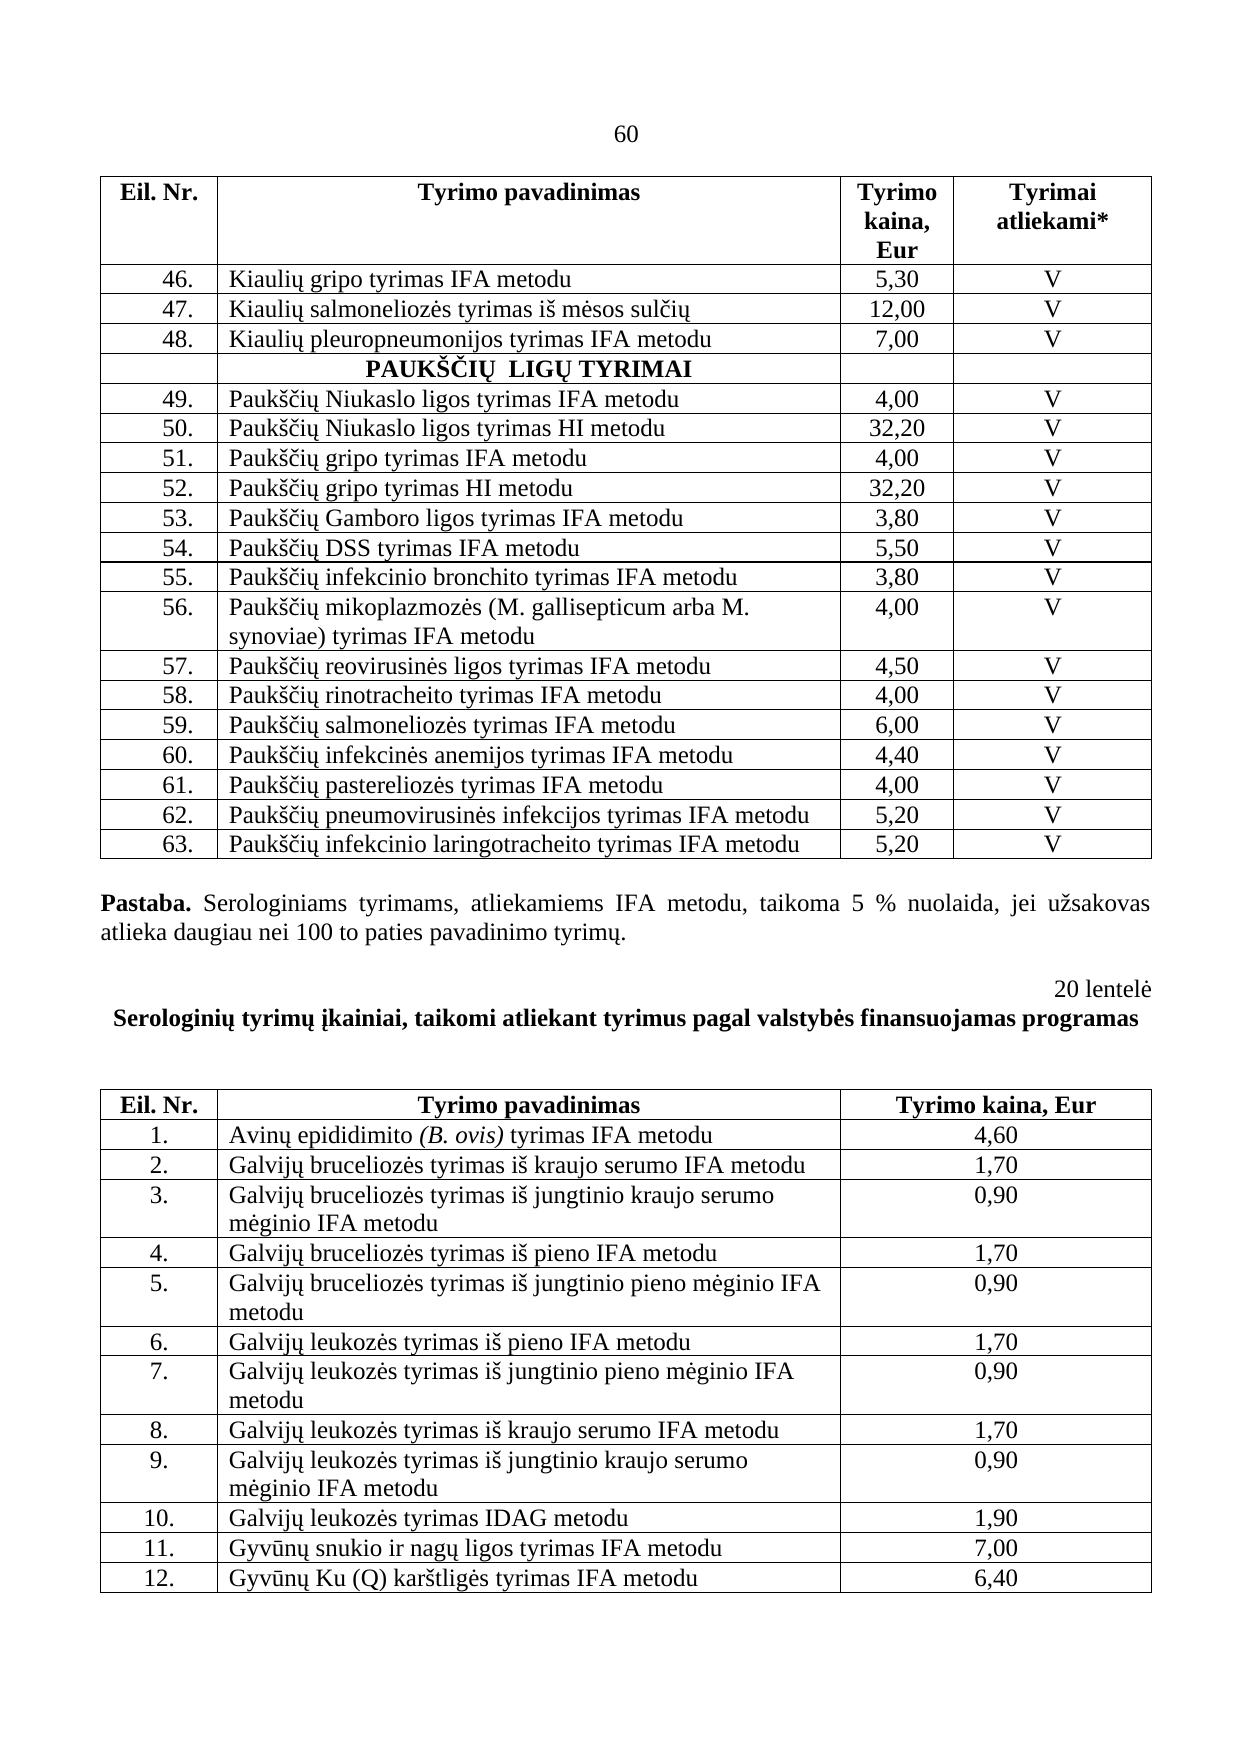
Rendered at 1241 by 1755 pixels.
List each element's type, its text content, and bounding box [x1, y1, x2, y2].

table_cell 63. [101, 830, 217, 858]
table_cell 7,00 [841, 324, 953, 353]
table_cell [101, 354, 217, 383]
table_cell 6. [101, 1327, 217, 1355]
table_cell 1,70 [841, 1415, 1151, 1444]
table_cell 54. [101, 533, 217, 561]
table_cell Avinų epididimito (B. ovis) tyrimas IFA metodu [218, 1120, 840, 1149]
text Serologinių tyrimų įkainiai, taikomi atliekant tyrimus pagal valstybės finansuojamas programas [100, 1003, 1152, 1032]
table_cell Paukščių pneumovirusinės infekcijos tyrimas IFA metodu [218, 800, 840, 828]
table_cell 32,20 [841, 473, 953, 502]
table_cell 48. [101, 324, 217, 353]
table_cell V [954, 443, 1151, 472]
table_cell V [954, 414, 1151, 442]
table_cell 12,00 [841, 294, 953, 323]
table_cell 7,00 [841, 1533, 1151, 1562]
table_cell V [954, 710, 1151, 739]
table_cell Paukščių mikoplazmozės (M. gallisepticum arba M. synoviae) tyrimas IFA metodu [218, 592, 840, 650]
table_cell 10. [101, 1503, 217, 1532]
table_header Eil. Nr. [101, 177, 217, 263]
table_cell 2. [101, 1150, 217, 1179]
table_cell V [954, 473, 1151, 502]
table_cell 50. [101, 414, 217, 442]
table_cell 3,80 [841, 503, 953, 532]
table_cell 9. [101, 1445, 217, 1502]
table_cell 4,60 [841, 1120, 1151, 1149]
table_cell V [954, 503, 1151, 532]
table_cell V [954, 651, 1151, 679]
table_cell Paukščių rinotracheito tyrimas IFA metodu [218, 681, 840, 709]
table_cell 4,00 [841, 770, 953, 799]
table_cell 4,40 [841, 740, 953, 769]
table_cell Kiaulių gripo tyrimas IFA metodu [218, 265, 840, 293]
table_cell 12. [101, 1563, 217, 1592]
table_cell V [954, 592, 1151, 650]
table_cell V [954, 533, 1151, 561]
table_cell Paukščių Niukaslo ligos tyrimas HI metodu [218, 414, 840, 442]
table_cell Paukščių infekcinės anemijos tyrimas IFA metodu [218, 740, 840, 769]
table_cell V [954, 770, 1151, 799]
table_cell Paukščių reovirusinės ligos tyrimas IFA metodu [218, 651, 840, 679]
table_cell Paukščių salmoneliozės tyrimas IFA metodu [218, 710, 840, 739]
table_cell 57. [101, 651, 217, 679]
table_cell V [954, 384, 1151, 412]
table_cell 0,90 [841, 1180, 1151, 1237]
table_cell Paukščių infekcinio laringotracheito tyrimas IFA metodu [218, 830, 840, 858]
table_header Tyrimo kaina, Eur [841, 177, 953, 263]
table_cell 56. [101, 592, 217, 650]
table_cell 0,90 [841, 1356, 1151, 1414]
table_cell Galvijų leukozės tyrimas IDAG metodu [218, 1503, 840, 1532]
table_cell PAUKŠČIŲ LIGŲ TYRIMAI [218, 354, 840, 383]
table_cell Galvijų leukozės tyrimas iš kraujo serumo IFA metodu [218, 1415, 840, 1444]
table_cell 11. [101, 1533, 217, 1562]
table_cell V [954, 294, 1151, 323]
table_cell 4,00 [841, 592, 953, 650]
table_cell Kiaulių salmoneliozės tyrimas iš mėsos sulčių [218, 294, 840, 323]
table_cell 4,00 [841, 384, 953, 412]
table_cell 4. [101, 1238, 217, 1267]
table_cell Gyvūnų Ku (Q) karštligės tyrimas IFA metodu [218, 1563, 840, 1592]
table_cell Galvijų bruceliozės tyrimas iš pieno IFA metodu [218, 1238, 840, 1267]
table_cell 52. [101, 473, 217, 502]
table_cell 6,00 [841, 710, 953, 739]
table_header Tyrimo kaina, Eur [841, 1090, 1151, 1119]
table_cell 7. [101, 1356, 217, 1414]
table_cell 4,00 [841, 443, 953, 472]
table_cell 5,50 [841, 533, 953, 561]
table_header Tyrimo pavadinimas [218, 177, 840, 263]
table_cell 62. [101, 800, 217, 828]
table_cell 1,70 [841, 1327, 1151, 1355]
table_cell 59. [101, 710, 217, 739]
table_cell 46. [101, 265, 217, 293]
table_cell 60. [101, 740, 217, 769]
table_cell 5. [101, 1268, 217, 1326]
table_cell 6,40 [841, 1563, 1151, 1592]
table_cell Galvijų leukozės tyrimas iš jungtinio pieno mėginio IFA metodu [218, 1356, 840, 1414]
table_cell Kiaulių pleuropneumonijos tyrimas IFA metodu [218, 324, 840, 353]
table_cell 3. [101, 1180, 217, 1237]
table_cell V [954, 830, 1151, 858]
table_cell Gyvūnų snukio ir nagų ligos tyrimas IFA metodu [218, 1533, 840, 1562]
table_cell 0,90 [841, 1268, 1151, 1326]
table_cell Paukščių gripo tyrimas IFA metodu [218, 443, 840, 472]
table_cell 1,90 [841, 1503, 1151, 1532]
table_cell Paukščių Gamboro ligos tyrimas IFA metodu [218, 503, 840, 532]
table_cell 49. [101, 384, 217, 412]
text Pastaba. Serologiniams tyrimams, atliekamiems IFA metodu, taikoma 5 % nuolaida, jei užsakovas atlieka daugiau nei 100 to paties pavadinimo tyrimų. [100, 888, 1152, 946]
table_cell 1. [101, 1120, 217, 1149]
table_cell V [954, 563, 1151, 591]
table_cell 5,20 [841, 830, 953, 858]
table_cell 1,70 [841, 1238, 1151, 1267]
table_cell Galvijų bruceliozės tyrimas iš jungtinio kraujo serumo mėginio IFA metodu [218, 1180, 840, 1237]
table_header Tyrimai atliekami* [954, 177, 1151, 263]
table_cell 5,30 [841, 265, 953, 293]
table_cell V [954, 324, 1151, 353]
table_cell V [954, 740, 1151, 769]
table_cell Paukščių Niukaslo ligos tyrimas IFA metodu [218, 384, 840, 412]
table_cell 5,20 [841, 800, 953, 828]
table_cell 55. [101, 563, 217, 591]
table_cell 61. [101, 770, 217, 799]
table_cell 53. [101, 503, 217, 532]
table_cell 47. [101, 294, 217, 323]
table_header Tyrimo pavadinimas [218, 1090, 840, 1119]
table_cell 4,00 [841, 681, 953, 709]
table_cell 51. [101, 443, 217, 472]
table_cell Galvijų bruceliozės tyrimas iš jungtinio pieno mėginio IFA metodu [218, 1268, 840, 1326]
table_cell V [954, 681, 1151, 709]
table_cell 1,70 [841, 1150, 1151, 1179]
text 20 lentelė [100, 974, 1152, 1003]
table_cell Galvijų leukozės tyrimas iš jungtinio kraujo serumo mėginio IFA metodu [218, 1445, 840, 1502]
table_cell [841, 354, 953, 383]
table_cell [954, 354, 1151, 383]
table_cell Paukščių infekcinio bronchito tyrimas IFA metodu [218, 563, 840, 591]
table_cell Paukščių pastereliozės tyrimas IFA metodu [218, 770, 840, 799]
table_cell Galvijų leukozės tyrimas iš pieno IFA metodu [218, 1327, 840, 1355]
table_cell Paukščių gripo tyrimas HI metodu [218, 473, 840, 502]
table_cell 8. [101, 1415, 217, 1444]
table_cell 4,50 [841, 651, 953, 679]
table_cell 58. [101, 681, 217, 709]
table_cell 3,80 [841, 563, 953, 591]
table_cell V [954, 265, 1151, 293]
table_cell 32,20 [841, 414, 953, 442]
table_cell Galvijų bruceliozės tyrimas iš kraujo serumo IFA metodu [218, 1150, 840, 1179]
table_cell V [954, 800, 1151, 828]
table_cell 0,90 [841, 1445, 1151, 1502]
table_header Eil. Nr. [101, 1090, 217, 1119]
table_cell Paukščių DSS tyrimas IFA metodu [218, 533, 840, 561]
